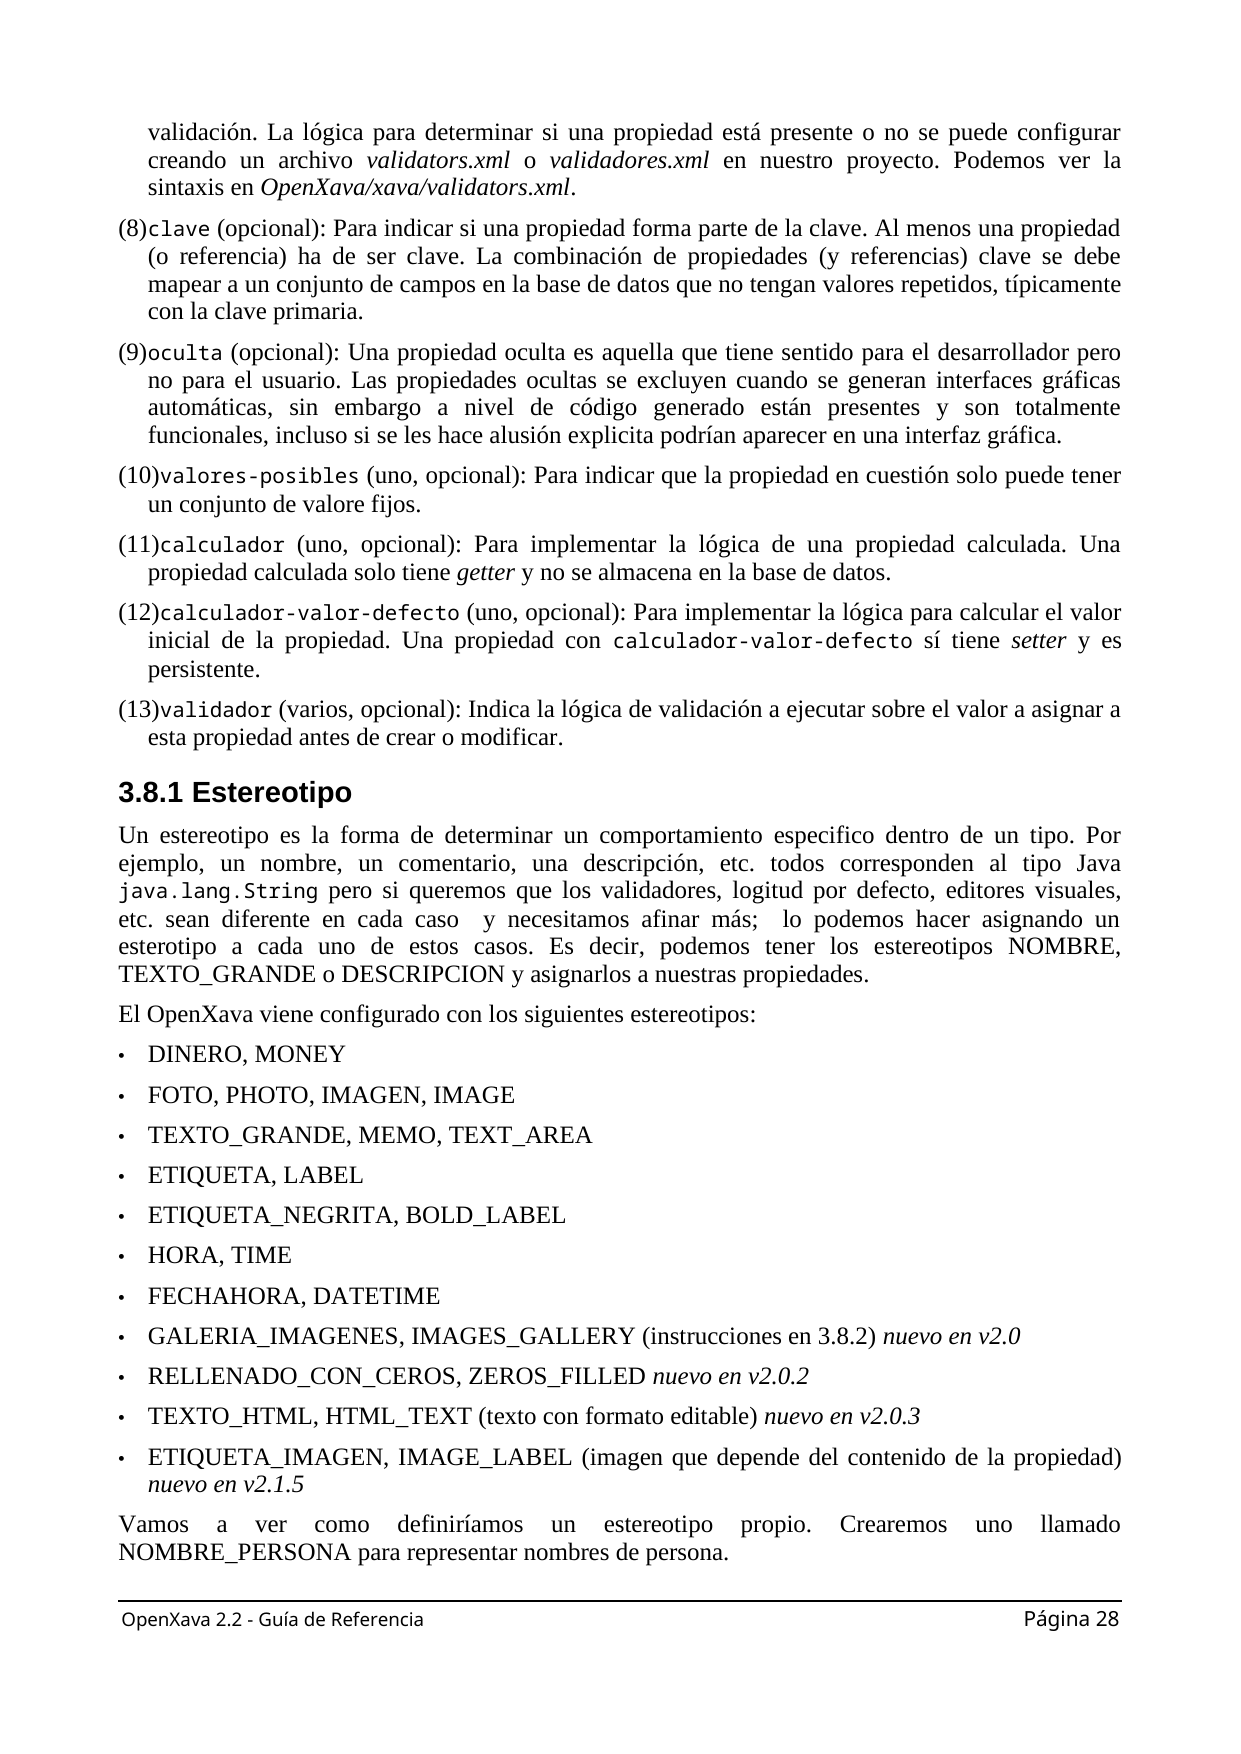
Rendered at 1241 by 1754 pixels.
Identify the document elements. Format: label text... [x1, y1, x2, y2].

list validación. La lógica para determinar si una propiedad está presente o no se puede configurar creando un archivo validators.xml o validadores.xml en nuestro proyecto. Podemos ver la sintaxis en OpenXava/xava/validators.xml. [118, 118, 1122, 201]
list GALERIA_IMAGENES, IMAGES_GALLERY (instrucciones en 3.8.2) nuevo en v2.0 [118, 1322, 1122, 1350]
text Vamos a ver como definiríamos un estereotipo propio. Crearemos uno llamado NOMBRE_PERSONA para representar nombres de persona. [118, 1511, 1122, 1566]
text El OpenXava viene configurado con los siguientes estereotipos: [118, 1000, 1122, 1028]
list DINERO, MONEY [118, 1041, 1122, 1068]
list FECHAHORA, DATETIME [118, 1282, 1122, 1309]
list ETIQUETA, LABEL [118, 1161, 1122, 1189]
list ETIQUETA_IMAGEN, IMAGE_LABEL (imagen que depende del contenido de la propiedad) nuevo en v2.1.5 [118, 1443, 1122, 1498]
text Un estereotipo es la forma de determinar un comportamiento especifico dentro de un tipo. Por ejemplo, un nombre, un comentario, una descripción, etc. todos corresponden al tipo Java java.lang.String pero si queremos que los validadores, logitud por defecto, editores visuales, etc. sean diferente en cada caso y necesitamos afinar más; lo podemos hacer asignando un esterotipo a cada uno de estos casos. Es decir, podemos tener los estereotipos NOMBRE, TEXTO_GRANDE o DESCRIPCION y asignarlos a nuestras propiedades. [118, 821, 1122, 988]
list validador (varios, opcional): Indica la lógica de validación a ejecutar sobre el valor a asignar a esta propiedad antes de crear o modificar. [118, 695, 1122, 751]
subtitle Estereotipo [118, 776, 1122, 809]
list FOTO, PHOTO, IMAGEN, IMAGE [118, 1081, 1122, 1108]
list HORA, TIME [118, 1242, 1122, 1269]
list clave (opcional): Para indicar si una propiedad forma parte de la clave. Al menos una propiedad (o referencia) ha de ser clave. La combinación de propiedades (y referencias) clave se debe mapear a un conjunto de campos en la base de datos que no tengan valores repetidos, típicamente con la clave primaria. [118, 214, 1122, 325]
list TEXTO_GRANDE, MEMO, TEXT_AREA [118, 1121, 1122, 1149]
list calculador (uno, opcional): Para implementar la lógica de una propiedad calculada. Una propiedad calculada solo tiene getter y no se almacena en la base de datos. [118, 530, 1122, 586]
list valores-posibles (uno, opcional): Para indicar que la propiedad en cuestión solo puede tener un conjunto de valore fijos. [118, 461, 1122, 517]
list RELLENADO_CON_CEROS, ZEROS_FILLED nuevo en v2.0.2 [118, 1362, 1122, 1390]
list calculador-valor-defecto (uno, opcional): Para implementar la lógica para calcular el valor inicial de la propiedad. Una propiedad con calculador-valor-defecto sí tiene setter y es persistente. [118, 598, 1122, 682]
list oculta (opcional): Una propiedad oculta es aquella que tiene sentido para el desarrollador pero no para el usuario. Las propiedades ocultas se excluyen cuando se generan interfaces gráficas automáticas, sin embargo a nivel de código generado están presentes y son totalmente funcionales, incluso si se les hace alusión explicita podrían aparecer en una interfaz gráfica. [118, 338, 1122, 449]
list TEXTO_HTML, HTML_TEXT (texto con formato editable) nuevo en v2.0.3 [118, 1402, 1122, 1430]
list ETIQUETA_NEGRITA, BOLD_LABEL [118, 1201, 1122, 1229]
